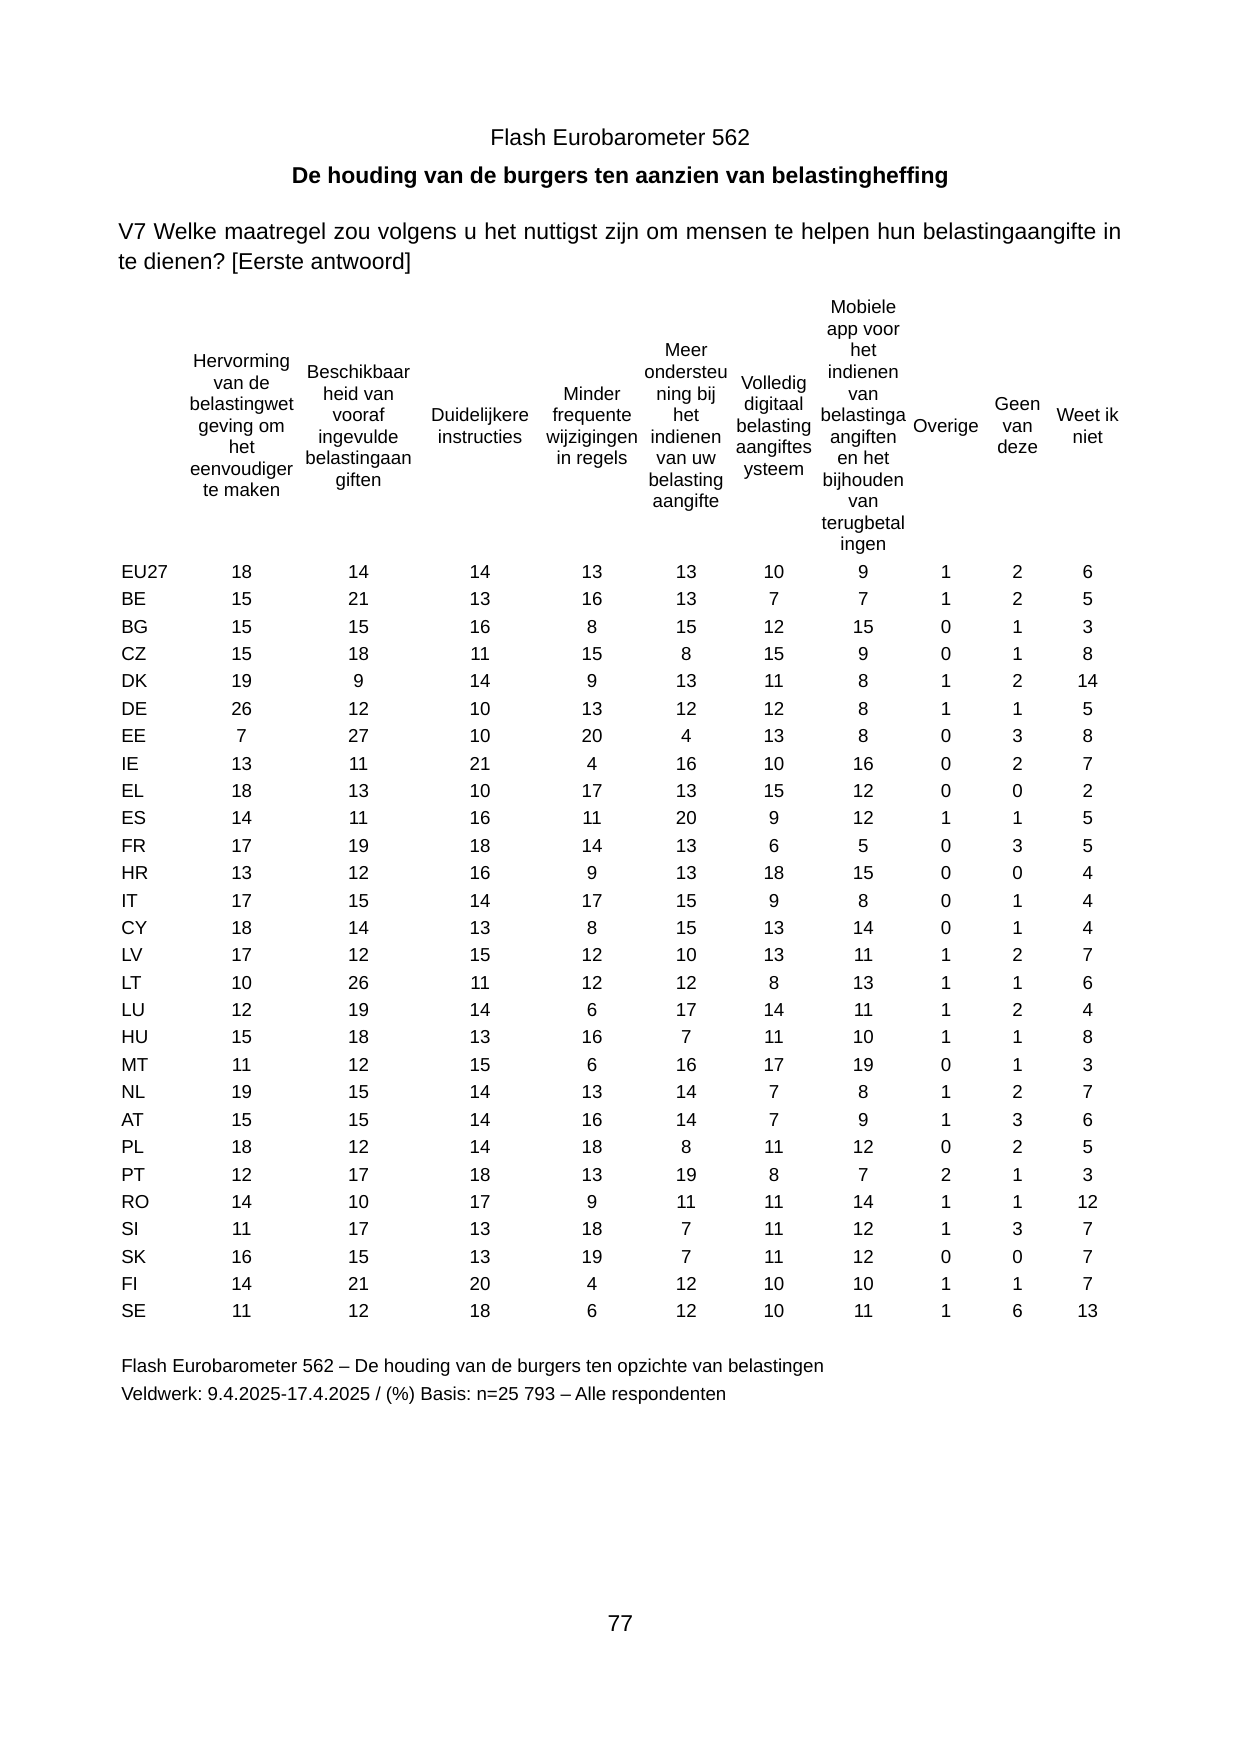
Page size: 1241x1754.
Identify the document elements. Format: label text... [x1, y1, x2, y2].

table_cell [817, 1325, 909, 1352]
table_cell 26 [299, 969, 417, 996]
table_cell 18 [543, 1133, 641, 1160]
table_cell 13 [543, 1160, 641, 1188]
table_cell 12 [184, 1160, 299, 1188]
table_cell 9 [299, 667, 417, 695]
table_cell 11 [817, 996, 909, 1023]
table_cell 6 [982, 1298, 1053, 1325]
table_cell 15 [299, 1243, 417, 1270]
table_cell 12 [543, 969, 641, 996]
table_header Geen van deze [982, 293, 1053, 558]
table_cell 4 [1053, 886, 1122, 914]
table_cell 12 [817, 1243, 909, 1270]
table_cell 19 [184, 667, 299, 695]
table_cell 14 [641, 1106, 731, 1133]
table_cell 9 [817, 558, 909, 585]
table_cell 19 [641, 1160, 731, 1188]
table_cell 14 [417, 1106, 542, 1133]
table_cell 8 [1053, 722, 1122, 749]
table_cell 12 [543, 941, 641, 969]
table_cell PL [118, 1133, 183, 1160]
table_cell 0 [910, 613, 982, 640]
table_cell 12 [641, 1298, 731, 1325]
table_cell 18 [299, 1024, 417, 1051]
table_cell NL [118, 1078, 183, 1106]
table_cell 1 [982, 1160, 1053, 1188]
table_cell 11 [184, 1215, 299, 1243]
table_cell EU27 [118, 558, 183, 585]
table_cell 16 [417, 859, 542, 886]
table_cell RO [118, 1188, 183, 1215]
table_cell 0 [910, 914, 982, 941]
table_cell BE [118, 585, 183, 612]
table_cell 7 [641, 1024, 731, 1051]
table_cell 14 [731, 996, 817, 1023]
table_cell 15 [731, 640, 817, 667]
table_cell 12 [299, 1133, 417, 1160]
table_cell [1053, 1380, 1122, 1407]
table_cell 16 [417, 804, 542, 832]
table_cell 11 [731, 667, 817, 695]
table_cell 4 [1053, 859, 1122, 886]
table_cell [1053, 1325, 1122, 1352]
table_cell 7 [817, 585, 909, 612]
table_cell 1 [910, 969, 982, 996]
table_cell [118, 1325, 183, 1352]
table_cell 13 [417, 1215, 542, 1243]
table_cell 8 [543, 914, 641, 941]
table_cell 4 [1053, 914, 1122, 941]
table_cell IT [118, 886, 183, 914]
table_cell 1 [982, 914, 1053, 941]
table_cell 0 [910, 777, 982, 804]
table_cell LU [118, 996, 183, 1023]
table_cell 5 [817, 832, 909, 859]
table_cell 11 [417, 640, 542, 667]
table_cell 21 [417, 750, 542, 777]
table_cell [299, 1325, 417, 1352]
table_cell 2 [982, 1078, 1053, 1106]
table_cell 6 [543, 996, 641, 1023]
table_cell 8 [641, 1133, 731, 1160]
table_cell 1 [982, 1024, 1053, 1051]
table_header Meer ondersteuning bij het indienen van uw belastingaangifte [641, 293, 731, 558]
table_cell 13 [731, 722, 817, 749]
table_cell 14 [417, 667, 542, 695]
table_cell EL [118, 777, 183, 804]
table_cell 14 [417, 1133, 542, 1160]
table_cell 17 [417, 1188, 542, 1215]
table_cell 8 [1053, 1024, 1122, 1051]
table_cell 2 [982, 996, 1053, 1023]
table_cell 8 [731, 1160, 817, 1188]
table_cell 5 [1053, 832, 1122, 859]
table_cell 7 [1053, 1270, 1122, 1297]
table_cell 17 [543, 886, 641, 914]
table_cell 1 [982, 640, 1053, 667]
table_cell 15 [417, 941, 542, 969]
table_header Minder frequente wijzigingen in regels [543, 293, 641, 558]
table_cell 1 [910, 804, 982, 832]
table_cell 1 [910, 667, 982, 695]
table_cell 1 [910, 585, 982, 612]
table_cell 18 [543, 1215, 641, 1243]
table_cell 12 [299, 941, 417, 969]
table_cell 13 [184, 859, 299, 886]
table_cell 17 [543, 777, 641, 804]
table_cell HR [118, 859, 183, 886]
table_cell 18 [731, 859, 817, 886]
table_cell 18 [184, 1133, 299, 1160]
table_cell 12 [817, 777, 909, 804]
table_cell 12 [641, 695, 731, 722]
table_cell 8 [817, 695, 909, 722]
table_cell 7 [184, 722, 299, 749]
table_cell 14 [1053, 667, 1122, 695]
table_cell [543, 1325, 641, 1352]
table_cell 1 [982, 804, 1053, 832]
table_header Volledig digitaal belastingaangiftesysteem [731, 293, 817, 558]
table_cell 14 [417, 886, 542, 914]
table_cell MT [118, 1051, 183, 1078]
table_cell 6 [731, 832, 817, 859]
table_cell 16 [641, 1051, 731, 1078]
table_cell 15 [731, 777, 817, 804]
table_cell 2 [982, 667, 1053, 695]
table_cell [982, 1325, 1053, 1352]
table_cell 3 [982, 722, 1053, 749]
table_cell 3 [1053, 1051, 1122, 1078]
table_cell 15 [184, 613, 299, 640]
table_cell 12 [641, 1270, 731, 1297]
table_cell 13 [1053, 1298, 1122, 1325]
table_cell 1 [910, 1078, 982, 1106]
table_cell 15 [817, 613, 909, 640]
table_cell 15 [299, 1106, 417, 1133]
table_cell 3 [1053, 1160, 1122, 1188]
table_cell 12 [817, 1215, 909, 1243]
table_cell 19 [543, 1243, 641, 1270]
table_cell IE [118, 750, 183, 777]
table_cell 17 [184, 886, 299, 914]
table_cell 16 [417, 613, 542, 640]
table_cell 10 [417, 695, 542, 722]
table_cell 20 [543, 722, 641, 749]
table_cell 1 [910, 695, 982, 722]
text V7 Welke maatregel zou volgens u het nuttigst zijn om mensen te helpen hun belastingaangifte in te dienen? [Eerste antwoord] [118, 218, 1122, 275]
table_header Hervorming van de belastingwetgeving om het eenvoudiger te maken [184, 293, 299, 558]
table_cell 7 [1053, 750, 1122, 777]
table_cell 13 [641, 585, 731, 612]
table_cell 4 [543, 750, 641, 777]
table_cell 21 [299, 1270, 417, 1297]
table_cell 13 [817, 969, 909, 996]
table_cell [417, 1325, 542, 1352]
table_cell 8 [543, 613, 641, 640]
table_cell 13 [731, 941, 817, 969]
table_cell 15 [184, 1106, 299, 1133]
table_cell 14 [184, 1270, 299, 1297]
table_cell 9 [543, 667, 641, 695]
table_cell 10 [417, 722, 542, 749]
table_cell 9 [817, 640, 909, 667]
table_cell 18 [299, 640, 417, 667]
table_cell 19 [299, 832, 417, 859]
table_cell 15 [641, 914, 731, 941]
table_cell 0 [910, 640, 982, 667]
table_cell 7 [731, 1106, 817, 1133]
table_cell 7 [817, 1160, 909, 1188]
table_cell 11 [817, 941, 909, 969]
table_cell 9 [731, 804, 817, 832]
table_cell 1 [982, 1051, 1053, 1078]
table_cell 16 [543, 1024, 641, 1051]
table_header [118, 293, 183, 558]
table_cell [731, 1325, 817, 1352]
table_cell 13 [641, 777, 731, 804]
table_cell 2 [982, 941, 1053, 969]
table_cell SI [118, 1215, 183, 1243]
table_cell 15 [184, 640, 299, 667]
table_cell 8 [817, 667, 909, 695]
table_cell SK [118, 1243, 183, 1270]
table_cell [910, 1325, 982, 1352]
table_cell 16 [641, 750, 731, 777]
table_cell 5 [1053, 1133, 1122, 1160]
table_cell 13 [731, 914, 817, 941]
table_cell 17 [641, 996, 731, 1023]
table_cell 13 [641, 667, 731, 695]
table_cell 12 [299, 1298, 417, 1325]
table_cell 8 [817, 722, 909, 749]
table_cell 7 [1053, 1078, 1122, 1106]
table_header Mobiele app voor het indienen van belastingaangiften en het bijhouden van terugbetalingen [817, 293, 909, 558]
table_cell 2 [982, 750, 1053, 777]
table_cell 7 [1053, 941, 1122, 969]
table_cell 14 [299, 914, 417, 941]
table_cell 11 [641, 1188, 731, 1215]
table_cell 11 [184, 1051, 299, 1078]
table_cell 11 [731, 1133, 817, 1160]
table_cell 13 [543, 695, 641, 722]
table_cell 8 [731, 969, 817, 996]
table_cell 17 [184, 941, 299, 969]
table_cell 14 [184, 804, 299, 832]
table_cell 10 [299, 1188, 417, 1215]
table_cell 11 [731, 1024, 817, 1051]
table_cell 1 [910, 1106, 982, 1133]
table_cell 15 [641, 613, 731, 640]
table_cell 1 [910, 1215, 982, 1243]
table_cell 14 [543, 832, 641, 859]
table_cell 27 [299, 722, 417, 749]
table_cell 1 [982, 886, 1053, 914]
table_cell 3 [1053, 613, 1122, 640]
table_cell 0 [910, 1051, 982, 1078]
table_cell 13 [184, 750, 299, 777]
table_cell 5 [1053, 804, 1122, 832]
table_cell HU [118, 1024, 183, 1051]
table_cell 2 [1053, 777, 1122, 804]
table_cell [982, 1380, 1053, 1407]
table_cell LV [118, 941, 183, 969]
table_cell 11 [731, 1188, 817, 1215]
table_cell 1 [910, 1298, 982, 1325]
table_cell 10 [184, 969, 299, 996]
table_cell 7 [641, 1243, 731, 1270]
table_cell 13 [641, 558, 731, 585]
table_cell 12 [184, 996, 299, 1023]
table_cell 11 [817, 1298, 909, 1325]
table_cell 0 [910, 1133, 982, 1160]
table_cell 18 [417, 1160, 542, 1188]
table_cell 5 [1053, 585, 1122, 612]
table_cell 15 [299, 886, 417, 914]
table_cell 13 [641, 832, 731, 859]
table_cell 15 [184, 585, 299, 612]
table_cell 8 [817, 1078, 909, 1106]
table_cell 10 [731, 750, 817, 777]
table_cell 12 [299, 859, 417, 886]
table_cell FI [118, 1270, 183, 1297]
table_cell Flash Eurobarometer 562 – De houding van de burgers ten opzichte van belastingen [118, 1352, 982, 1379]
table_cell 16 [184, 1243, 299, 1270]
table_cell 11 [731, 1243, 817, 1270]
table_cell 0 [982, 1243, 1053, 1270]
table_cell 0 [910, 722, 982, 749]
table_cell 10 [731, 1298, 817, 1325]
table_cell 2 [982, 585, 1053, 612]
table_cell 13 [417, 914, 542, 941]
table_cell 18 [184, 914, 299, 941]
table_cell 10 [641, 941, 731, 969]
table_cell 18 [417, 832, 542, 859]
table_cell 10 [817, 1024, 909, 1051]
table_cell 19 [817, 1051, 909, 1078]
table_cell 16 [543, 1106, 641, 1133]
table_cell 0 [910, 1243, 982, 1270]
table_cell 12 [1053, 1188, 1122, 1215]
table_cell 7 [1053, 1215, 1122, 1243]
table_cell 13 [417, 1243, 542, 1270]
table_cell DE [118, 695, 183, 722]
table_cell 11 [184, 1298, 299, 1325]
table_cell 14 [417, 558, 542, 585]
table_cell 19 [184, 1078, 299, 1106]
table_cell 6 [1053, 1106, 1122, 1133]
table_cell 14 [417, 996, 542, 1023]
table_cell AT [118, 1106, 183, 1133]
table_cell 7 [731, 585, 817, 612]
table_cell 20 [641, 804, 731, 832]
table_header Weet ik niet [1053, 293, 1122, 558]
table_cell 13 [641, 859, 731, 886]
table_cell 12 [299, 1051, 417, 1078]
table_cell ES [118, 804, 183, 832]
table_cell 1 [982, 969, 1053, 996]
table_cell 16 [817, 750, 909, 777]
table_cell 16 [543, 585, 641, 612]
table_cell 4 [543, 1270, 641, 1297]
table_cell CZ [118, 640, 183, 667]
table_cell 7 [731, 1078, 817, 1106]
table_cell 3 [982, 832, 1053, 859]
table_cell 1 [910, 558, 982, 585]
table_cell 1 [910, 941, 982, 969]
table_cell 2 [910, 1160, 982, 1188]
table_cell 18 [184, 777, 299, 804]
table_cell 6 [543, 1298, 641, 1325]
table_cell 15 [543, 640, 641, 667]
table_cell 1 [910, 1270, 982, 1297]
table_cell 10 [817, 1270, 909, 1297]
table_cell 15 [299, 613, 417, 640]
table_cell 15 [417, 1051, 542, 1078]
table_cell 10 [731, 1270, 817, 1297]
table_cell 0 [910, 832, 982, 859]
table_cell PT [118, 1160, 183, 1188]
table_cell 15 [184, 1024, 299, 1051]
table_cell 17 [299, 1215, 417, 1243]
table_cell 9 [543, 859, 641, 886]
table_cell 17 [299, 1160, 417, 1188]
table_cell 12 [299, 695, 417, 722]
table_cell 9 [543, 1188, 641, 1215]
table_cell 14 [184, 1188, 299, 1215]
table_cell BG [118, 613, 183, 640]
table_cell 9 [817, 1106, 909, 1133]
table_cell 15 [641, 886, 731, 914]
table_cell 2 [982, 558, 1053, 585]
table_cell 12 [817, 804, 909, 832]
table_cell 13 [299, 777, 417, 804]
table_cell 0 [982, 777, 1053, 804]
table_cell 14 [817, 914, 909, 941]
table_cell CY [118, 914, 183, 941]
table_cell 5 [1053, 695, 1122, 722]
table_cell 13 [417, 1024, 542, 1051]
table_cell 14 [641, 1078, 731, 1106]
table_cell 11 [299, 804, 417, 832]
table_cell 13 [543, 558, 641, 585]
table_cell 8 [641, 640, 731, 667]
table_cell [1053, 1352, 1122, 1379]
table_header Overige [910, 293, 982, 558]
table_cell 13 [543, 1078, 641, 1106]
table_cell 11 [543, 804, 641, 832]
table_cell 2 [982, 1133, 1053, 1160]
table_cell [641, 1325, 731, 1352]
table_cell 8 [817, 886, 909, 914]
table_cell 6 [1053, 969, 1122, 996]
table_header Duidelijkere instructies [417, 293, 542, 558]
table_cell 3 [982, 1106, 1053, 1133]
table_cell FR [118, 832, 183, 859]
table_cell 12 [731, 695, 817, 722]
table_cell 18 [184, 558, 299, 585]
table_cell DK [118, 667, 183, 695]
table_cell 4 [641, 722, 731, 749]
table_cell [184, 1325, 299, 1352]
table_cell 13 [417, 585, 542, 612]
table_cell 6 [543, 1051, 641, 1078]
table_cell 15 [299, 1078, 417, 1106]
table_cell 26 [184, 695, 299, 722]
table_header Beschikbaarheid van vooraf ingevulde belastingaangiften [299, 293, 417, 558]
table_cell 1 [982, 1270, 1053, 1297]
table_cell 7 [1053, 1243, 1122, 1270]
table_cell 7 [641, 1215, 731, 1243]
table_cell 10 [731, 558, 817, 585]
table_cell 0 [982, 859, 1053, 886]
table_cell 20 [417, 1270, 542, 1297]
table_cell 0 [910, 859, 982, 886]
table_cell 21 [299, 585, 417, 612]
table_cell 3 [982, 1215, 1053, 1243]
table_cell 1 [910, 996, 982, 1023]
table_cell SE [118, 1298, 183, 1325]
table_cell Veldwerk: 9.4.2025-17.4.2025 / (%) Basis: n=25 793 – Alle respondenten [118, 1380, 982, 1407]
table_cell 17 [184, 832, 299, 859]
table_cell 14 [417, 1078, 542, 1106]
table_cell 1 [910, 1188, 982, 1215]
table_cell 1 [982, 695, 1053, 722]
table_cell 1 [982, 613, 1053, 640]
table_cell 9 [731, 886, 817, 914]
table_cell 12 [641, 969, 731, 996]
table_cell 12 [731, 613, 817, 640]
table_cell 19 [299, 996, 417, 1023]
table_cell 14 [299, 558, 417, 585]
table_cell EE [118, 722, 183, 749]
table_cell LT [118, 969, 183, 996]
table_cell 18 [417, 1298, 542, 1325]
table_cell 14 [817, 1188, 909, 1215]
table_cell 0 [910, 886, 982, 914]
table_cell 0 [910, 750, 982, 777]
table_cell 6 [1053, 558, 1122, 585]
table_cell 11 [417, 969, 542, 996]
table_cell 4 [1053, 996, 1122, 1023]
table_cell 12 [817, 1133, 909, 1160]
table_cell [982, 1352, 1053, 1379]
table_cell 17 [731, 1051, 817, 1078]
table_cell 1 [982, 1188, 1053, 1215]
table_cell 10 [417, 777, 542, 804]
table_cell 11 [731, 1215, 817, 1243]
table_cell 15 [817, 859, 909, 886]
table_cell 1 [910, 1024, 982, 1051]
table_cell 11 [299, 750, 417, 777]
table_cell 8 [1053, 640, 1122, 667]
